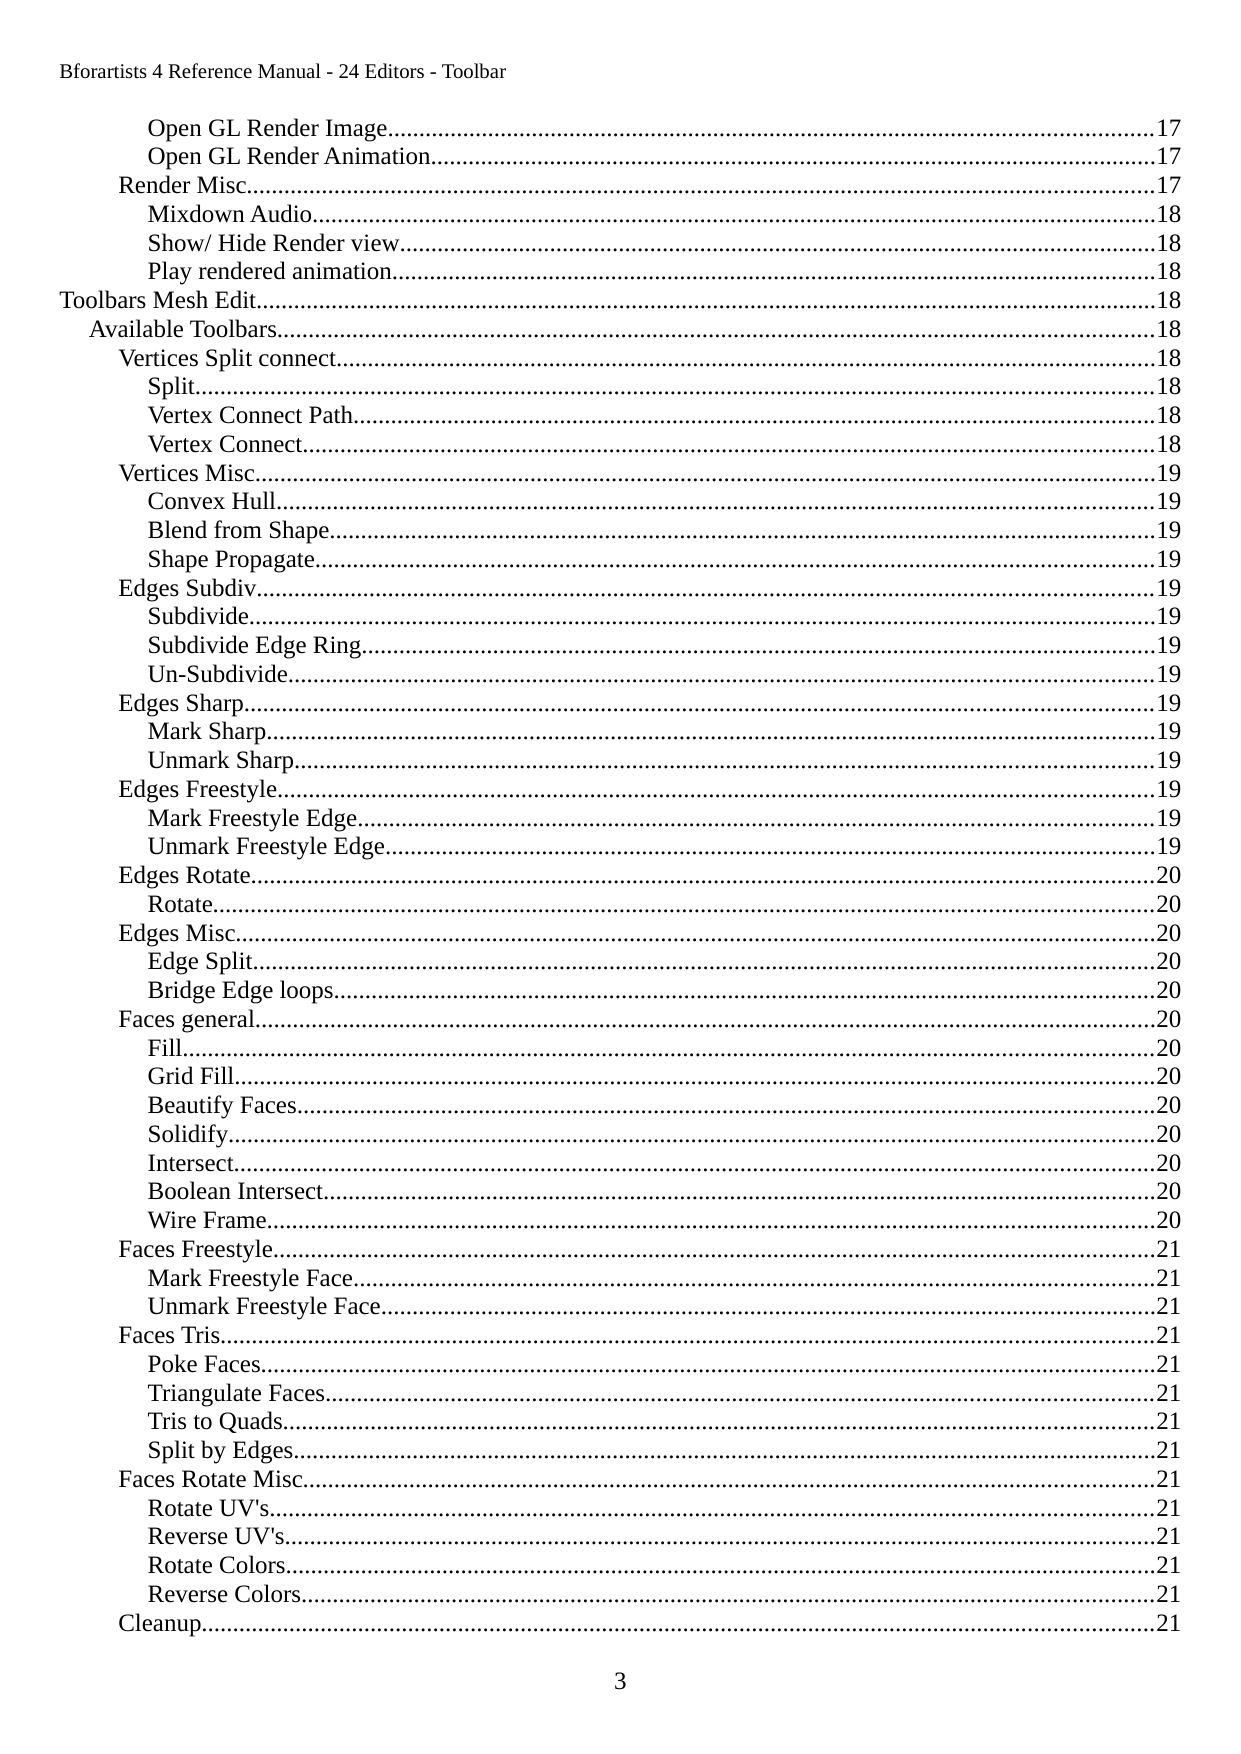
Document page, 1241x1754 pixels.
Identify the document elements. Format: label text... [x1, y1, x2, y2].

text Blend from Shape 19 [147, 515, 1181, 544]
text Edges Misc 20 [118, 918, 1181, 946]
text Show/ Hide Render view 18 [147, 228, 1181, 256]
text Faces Rotate Misc 21 [118, 1464, 1181, 1493]
text Vertex Connect Path 18 [147, 400, 1181, 429]
text Rotate UV's 21 [147, 1493, 1181, 1521]
text Play rendered animation 18 [147, 256, 1181, 285]
text Vertices Misc 19 [118, 458, 1181, 486]
text Subdivide Edge Ring 19 [147, 630, 1181, 659]
text Cleanup 21 [118, 1608, 1181, 1636]
text Edges Subdiv 19 [118, 573, 1181, 601]
text Rotate 20 [147, 889, 1181, 918]
text Unmark Sharp 19 [147, 745, 1181, 774]
text Edges Sharp 19 [118, 688, 1181, 716]
text Faces Tris 21 [118, 1320, 1181, 1349]
text Render Misc 17 [118, 170, 1181, 199]
text Toolbars Mesh Edit 18 [59, 285, 1181, 314]
text Mark Sharp 19 [147, 716, 1181, 745]
text Grid Fill 20 [147, 1061, 1181, 1090]
text Wire Frame 20 [147, 1205, 1181, 1234]
text Mark Freestyle Face 21 [147, 1263, 1181, 1291]
text Subdivide 19 [147, 601, 1181, 630]
text Unmark Freestyle Face 21 [147, 1291, 1181, 1320]
text Bridge Edge loops 20 [147, 975, 1181, 1004]
text Solidify 20 [147, 1119, 1181, 1148]
text Fill 20 [147, 1033, 1181, 1061]
text Vertex Connect 18 [147, 429, 1181, 458]
text Edges Freestyle 19 [118, 774, 1181, 803]
text Split by Edges 21 [147, 1435, 1181, 1464]
text Open GL Render Animation 17 [147, 141, 1181, 170]
text Rotate Colors 21 [147, 1550, 1181, 1579]
text Unmark Freestyle Edge 19 [147, 831, 1181, 860]
text Mark Freestyle Edge 19 [147, 803, 1181, 831]
text Triangulate Faces 21 [147, 1378, 1181, 1406]
text Reverse UV's 21 [147, 1521, 1181, 1550]
text Faces Freestyle 21 [118, 1234, 1181, 1263]
text Reverse Colors 21 [147, 1579, 1181, 1608]
text Beautify Faces 20 [147, 1090, 1181, 1119]
text Split 18 [147, 371, 1181, 400]
text Edges Rotate 20 [118, 860, 1181, 889]
text Faces general 20 [118, 1004, 1181, 1033]
text Edge Split 20 [147, 946, 1181, 975]
text Vertices Split connect 18 [118, 343, 1181, 371]
text Convex Hull 19 [147, 486, 1181, 515]
text Intersect 20 [147, 1148, 1181, 1176]
text Poke Faces 21 [147, 1349, 1181, 1378]
text Un-Subdivide 19 [147, 659, 1181, 688]
text Boolean Intersect 20 [147, 1176, 1181, 1205]
text Shape Propagate 19 [147, 544, 1181, 573]
text Mixdown Audio 18 [147, 199, 1181, 228]
text Available Toolbars 18 [88, 314, 1181, 343]
text Tris to Quads 21 [147, 1406, 1181, 1435]
text Open GL Render Image 17 [147, 113, 1181, 141]
